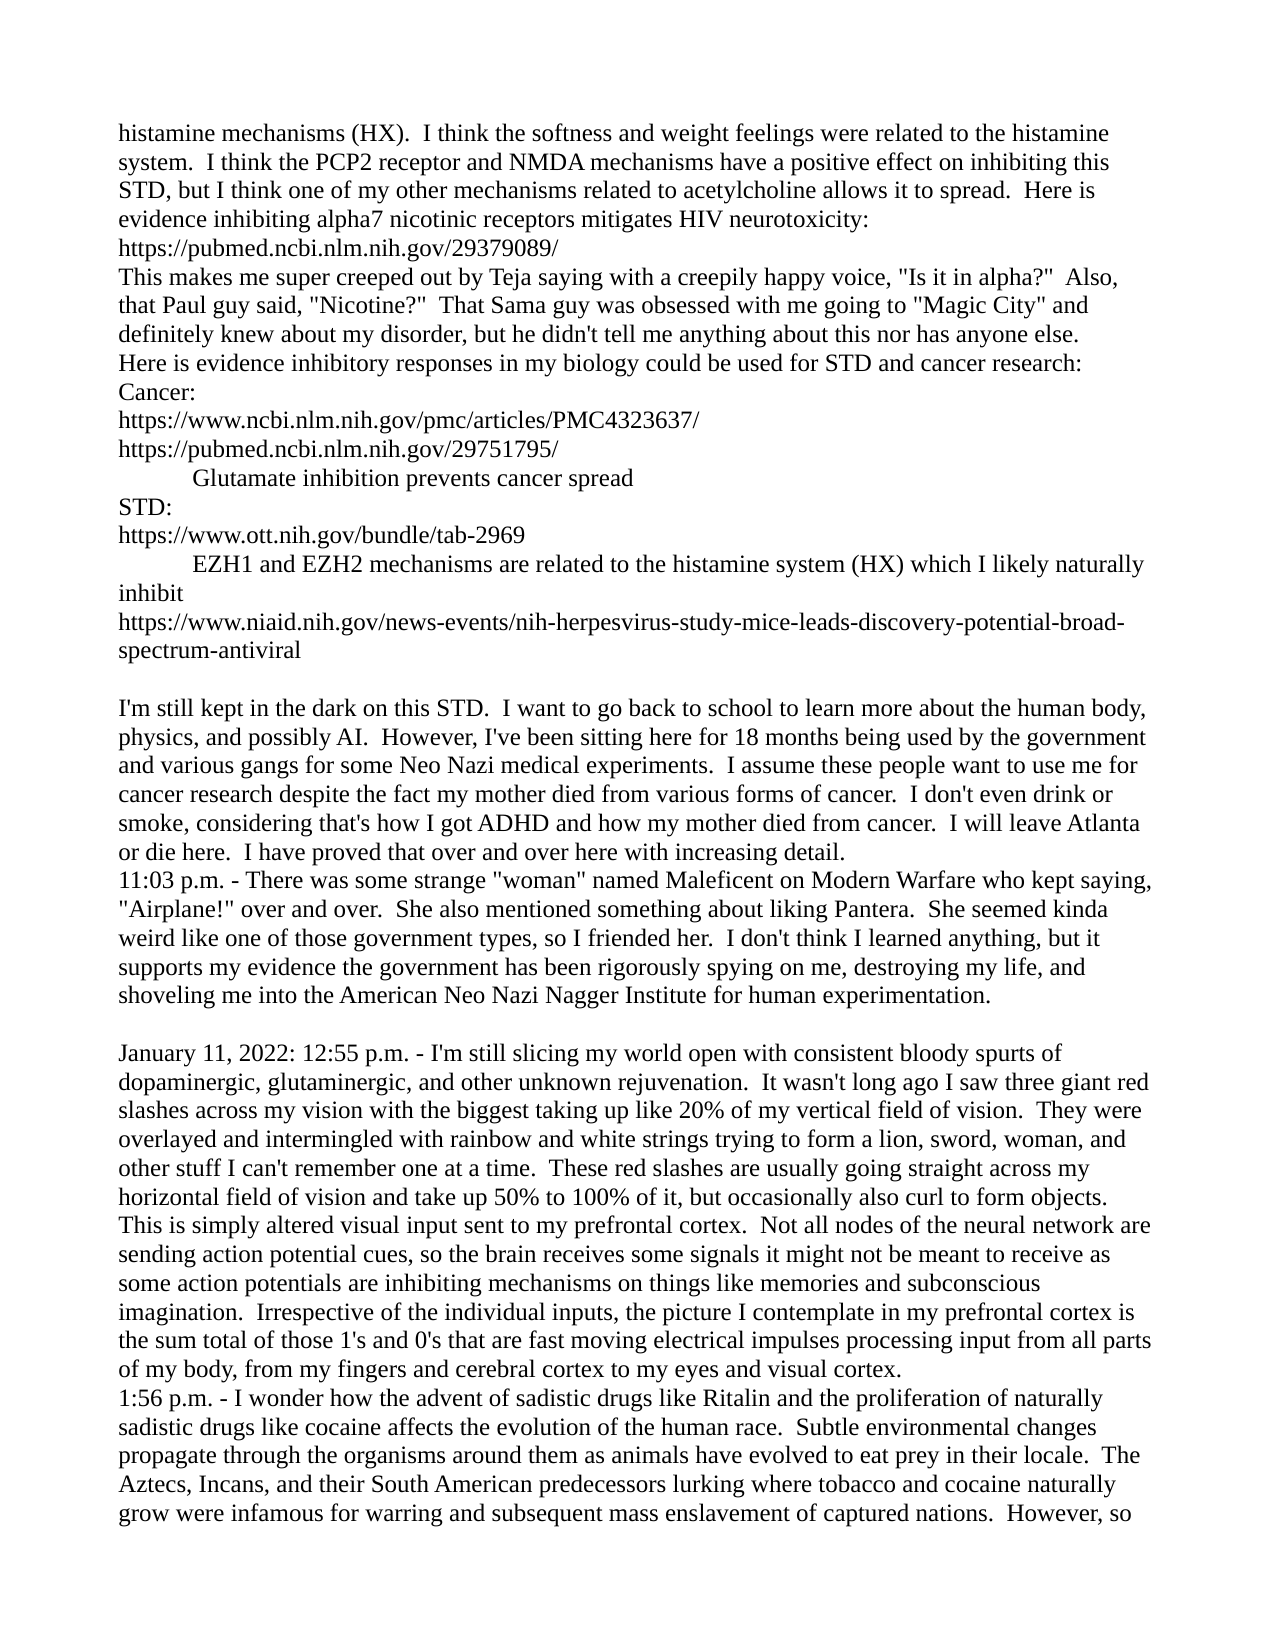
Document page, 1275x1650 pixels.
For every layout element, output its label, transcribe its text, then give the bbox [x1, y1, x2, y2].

text January 11, 2022: 12:55 p.m. - I'm still slicing my world open with consistent bloody spurts of dopaminergic, glutaminergic, and other unknown rejuvenation. It wasn't long ago I saw three giant red slashes across my vision with the biggest taking up like 20% of my vertical field of vision. They were overlayed and intermingled with rainbow and white strings trying to form a lion, sword, woman, and other stuff I can't remember one at a time. These red slashes are usually going straight across my horizontal field of vision and take up 50% to 100% of it, but occasionally also curl to form objects. This is simply altered visual input sent to my prefrontal cortex. Not all nodes of the neural network are sending action potential cues, so the brain receives some signals it might not be meant to receive as some action potentials are inhibiting mechanisms on things like memories and subconscious imagination. Irrespective of the individual inputs, the picture I contemplate in my prefrontal cortex is the sum total of those 1's and 0's that are fast moving electrical impulses processing input from all parts of my body, from my fingers and cerebral cortex to my eyes and visual cortex. [118, 1038, 1157, 1383]
text https://www.ott.nih.gov/bundle/tab-2969 [118, 521, 1157, 549]
text STD: [118, 492, 1157, 521]
text 11:03 p.m. - There was some strange "woman" named Maleficent on Modern Warfare who kept saying, "Airplane!" over and over. She also mentioned something about liking Pantera. She seemed kinda weird like one of those government types, so I friended her. I don't think I learned anything, but it supports my evidence the government has been rigorously spying on me, destroying my life, and shoveling me into the American Neo Nazi Nagger Institute for human experimentation. [118, 866, 1157, 1009]
text https://pubmed.ncbi.nlm.nih.gov/29379089/ [118, 233, 1157, 262]
text EZH1 and EZH2 mechanisms are related to the histamine system (HX) which I likely naturally inhibit [118, 549, 1157, 607]
text Glutamate inhibition prevents cancer spread [118, 463, 1157, 492]
text This makes me super creeped out by Teja saying with a creepily happy voice, "Is it in alpha?" Also, that Paul guy said, "Nicotine?" That Sama guy was obsessed with me going to "Magic City" and definitely knew about my disorder, but he didn't tell me anything about this nor has anyone else. [118, 262, 1157, 348]
text 1:56 p.m. - I wonder how the advent of sadistic drugs like Ritalin and the proliferation of naturally sadistic drugs like cocaine affects the evolution of the human race. Subtle environmental changes propagate through the organisms around them as animals have evolved to eat prey in their locale. The Aztecs, Incans, and their South American predecessors lurking where tobacco and cocaine naturally grow were infamous for warring and subsequent mass enslavement of captured nations. However, so [118, 1383, 1157, 1527]
text https://www.ncbi.nlm.nih.gov/pmc/articles/PMC4323637/ [118, 406, 1157, 434]
text I'm still kept in the dark on this STD. I want to go back to school to learn more about the human body, physics, and possibly AI. However, I've been sitting here for 18 months being used by the government and various gangs for some Neo Nazi medical experiments. I assume these people want to use me for cancer research despite the fact my mother died from various forms of cancer. I don't even drink or smoke, considering that's how I got ADHD and how my mother died from cancer. I will leave Atlanta or die here. I have proved that over and over here with increasing detail. [118, 693, 1157, 866]
text histamine mechanisms (HX). I think the softness and weight feelings were related to the histamine system. I think the PCP2 receptor and NMDA mechanisms have a positive effect on inhibiting this STD, but I think one of my other mechanisms related to acetylcholine allows it to spread. Here is evidence inhibiting alpha7 nicotinic receptors mitigates HIV neurotoxicity: [118, 118, 1157, 233]
text https://www.niaid.nih.gov/news-events/nih-herpesvirus-study-mice-leads-discovery-potential-broad-spectrum-antiviral [118, 607, 1157, 664]
text https://pubmed.ncbi.nlm.nih.gov/29751795/ [118, 434, 1157, 463]
text Here is evidence inhibitory responses in my biology could be used for STD and cancer research: [118, 348, 1157, 377]
text Cancer: [118, 377, 1157, 406]
